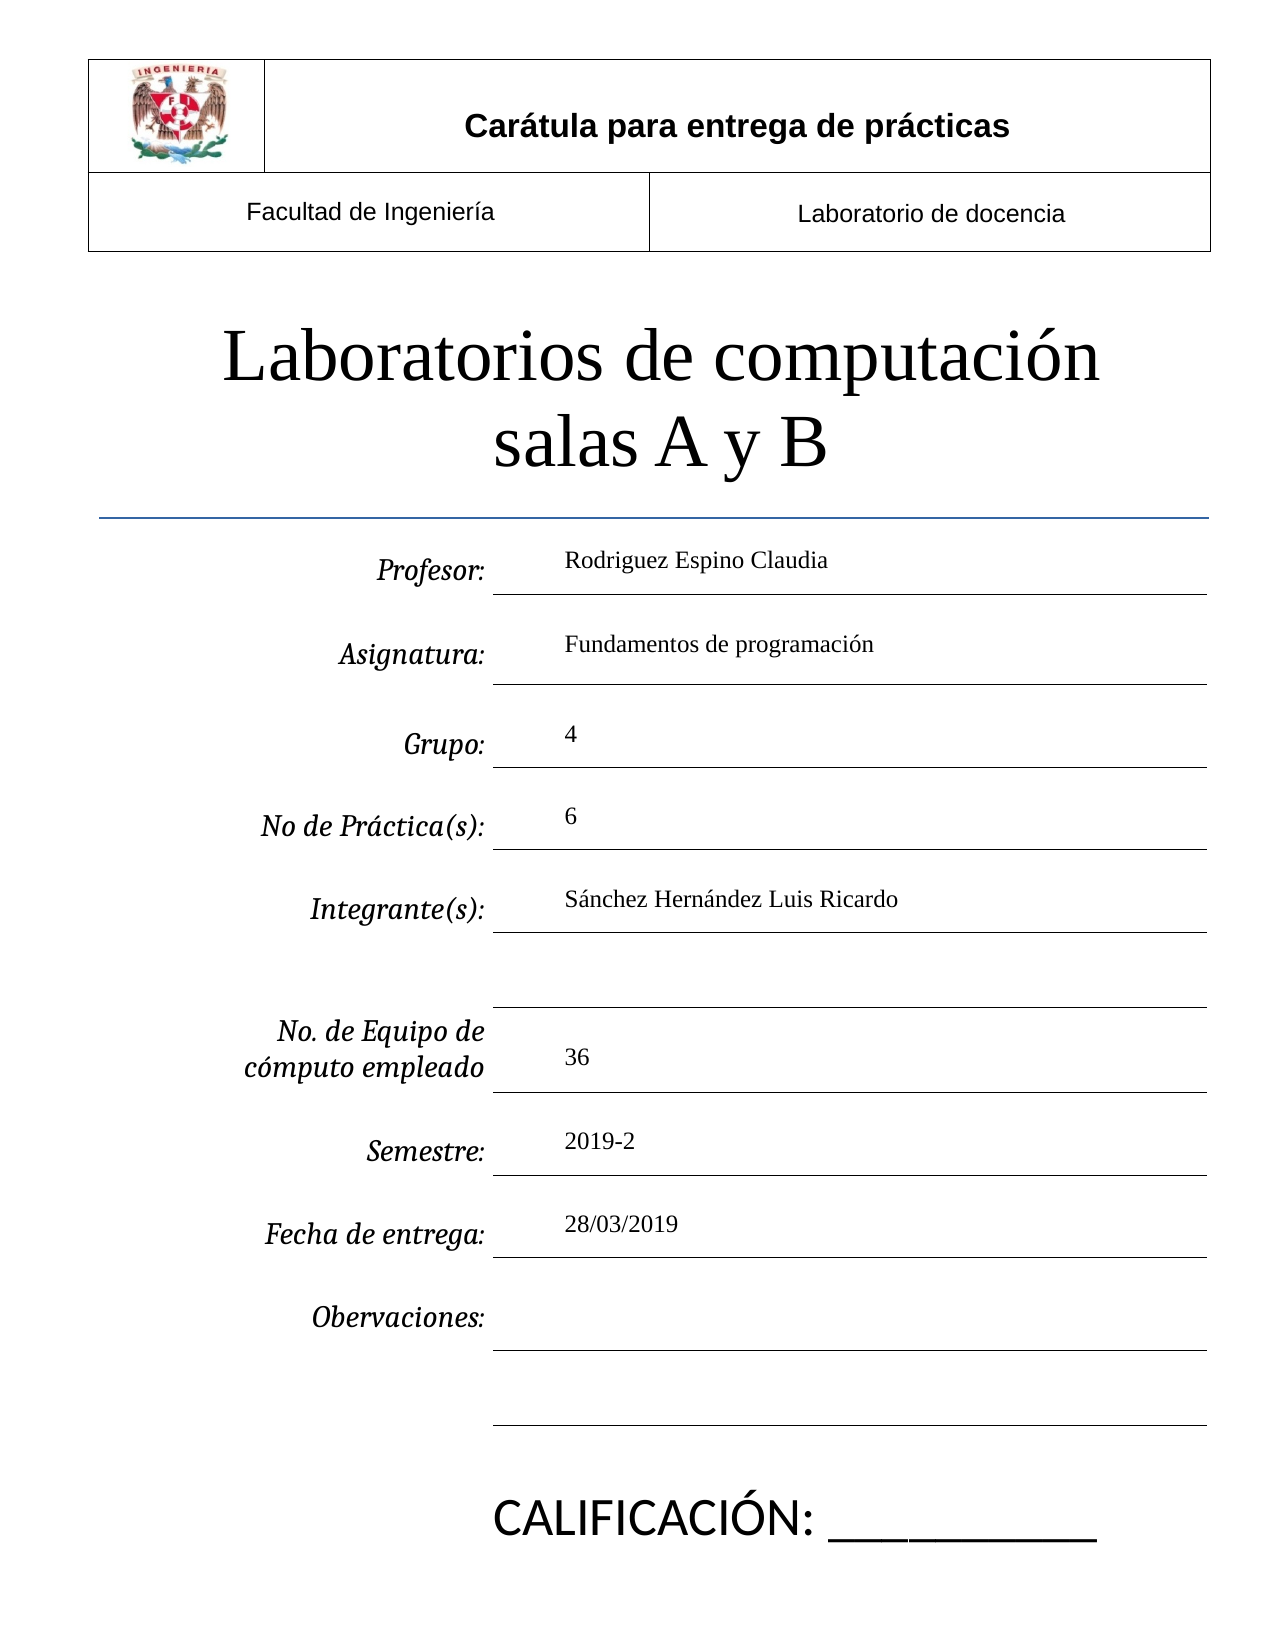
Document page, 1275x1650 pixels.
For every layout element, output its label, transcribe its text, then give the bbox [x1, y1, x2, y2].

table_header Rodriguez Espino Claudia [493, 519, 1207, 594]
table_cell Facultad de Ingeniería [89, 173, 649, 251]
text CALIFICACIÓN: __________ [118, 1483, 1205, 1549]
table_cell Obervaciones: [118, 1257, 493, 1350]
table_header [118, 511, 493, 517]
table_cell 6 [493, 768, 1207, 849]
table_cell [493, 1351, 1207, 1425]
table_cell Laboratorio de docencia [650, 173, 1210, 251]
table_cell [493, 1258, 1207, 1350]
table_cell [493, 933, 1207, 1007]
table_cell [118, 932, 493, 1007]
table_header [493, 511, 1207, 517]
table_cell 2019-2 [493, 1093, 1207, 1174]
table_header Profesor: [118, 519, 493, 594]
table_cell Sánchez Hernández Luis Ricardo [493, 850, 1207, 932]
table_cell Asignatura: [118, 594, 493, 684]
table_cell 36 [493, 1008, 1207, 1091]
table_cell Fecha de entrega: [118, 1175, 493, 1257]
table_cell 28/03/2019 [493, 1176, 1207, 1257]
table_cell Integrante(s): [118, 849, 493, 932]
text salas A y B [118, 396, 1205, 482]
table_cell [118, 1350, 493, 1425]
table_cell No de Práctica(s): [118, 766, 493, 849]
table_cell Fundamentos de programación [493, 595, 1207, 684]
table_header [89, 60, 264, 172]
table_cell Semestre: [118, 1091, 493, 1174]
picture [127, 60, 231, 167]
table_cell No. de Equipo de cómputo empleado [118, 1007, 493, 1091]
table_cell Grupo: [118, 684, 493, 766]
table_header Carátula para entrega de prácticas [265, 60, 1210, 172]
text Laboratorios de computación [118, 310, 1205, 396]
table_cell 4 [493, 685, 1207, 766]
